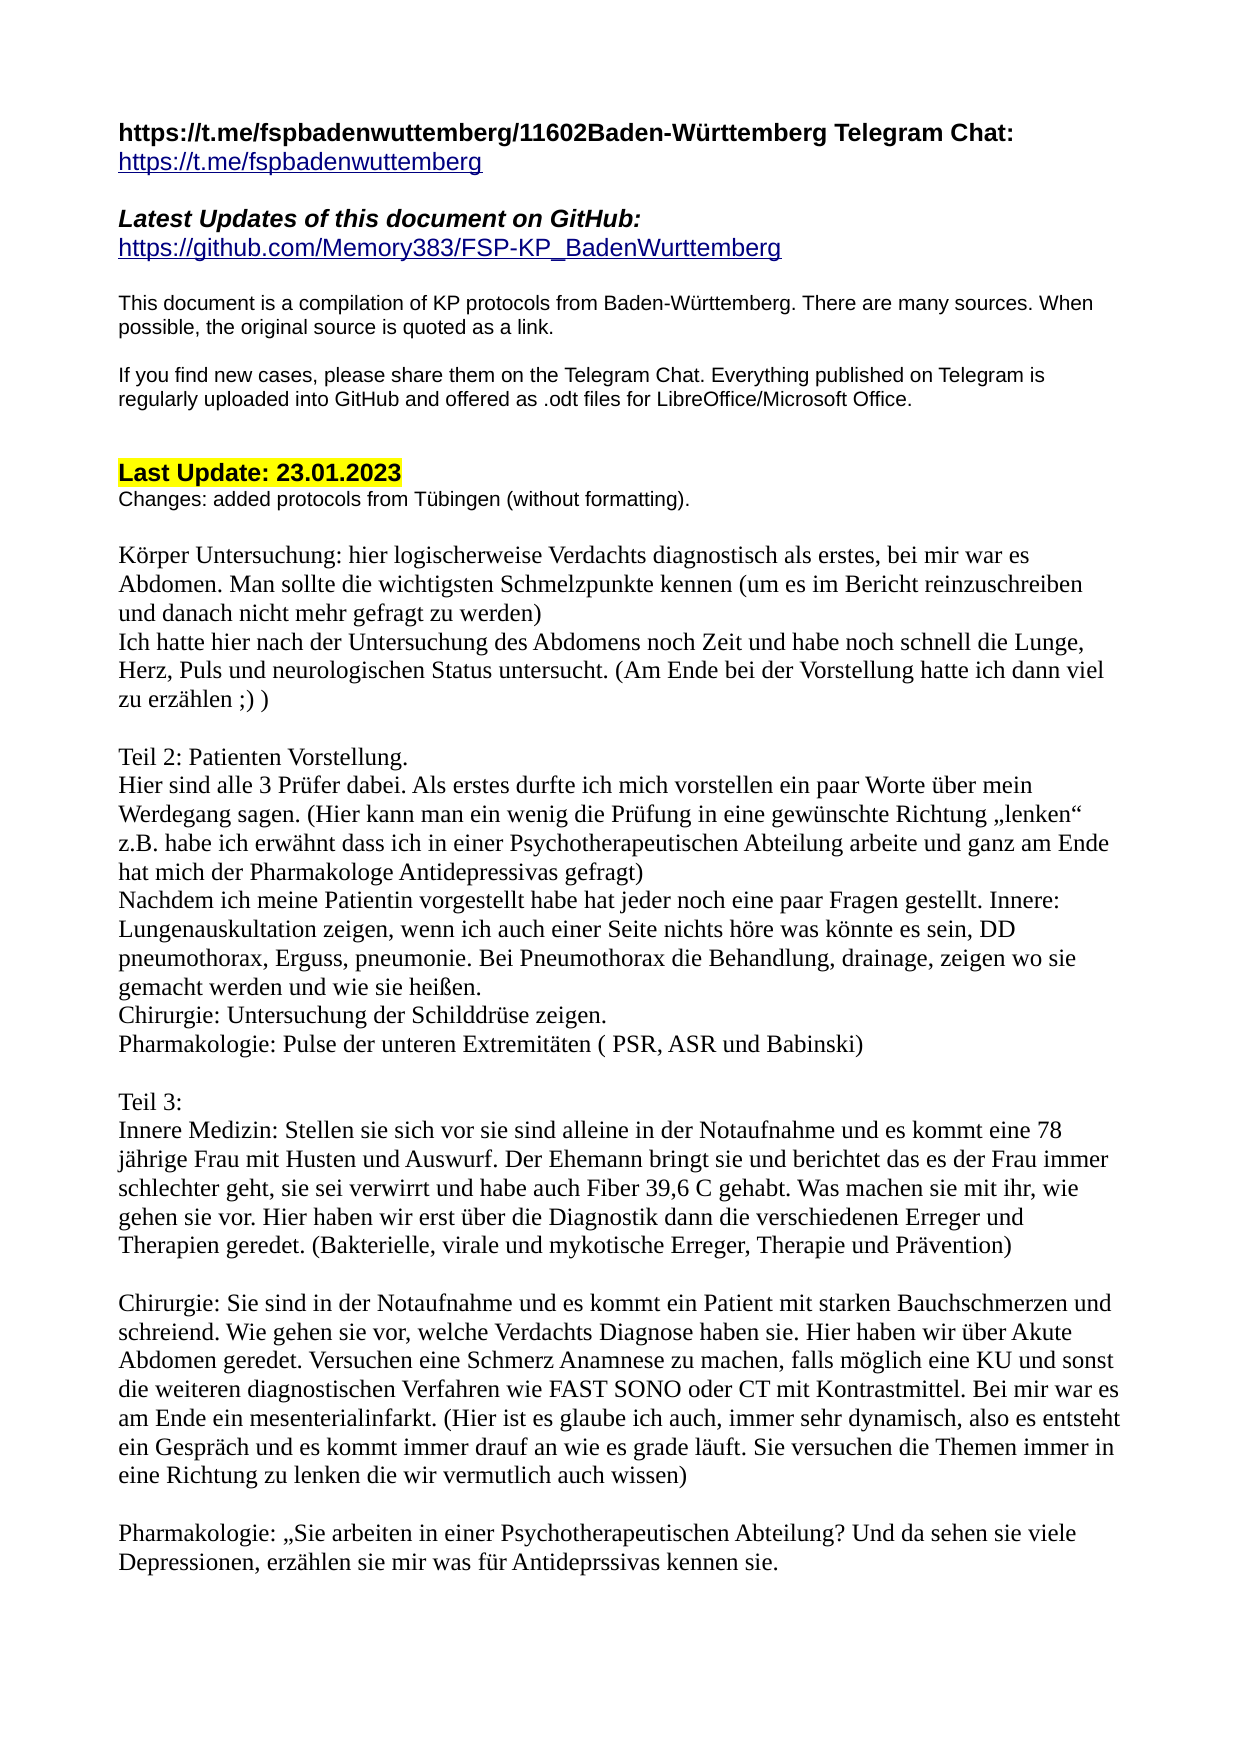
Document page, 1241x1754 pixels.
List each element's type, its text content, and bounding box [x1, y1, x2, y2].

text Nachdem ich meine Patientin vorgestellt habe hat jeder noch eine paar Fragen gestellt. Innere: Lungenauskultation zeigen, wenn ich auch einer Seite nichts höre was könnte es sein, DD pneumothorax, Erguss, pneumonie. Bei Pneumothorax die Behandlung, drainage, zeigen wo sie gemacht werden und wie sie heißen. [118, 886, 1122, 1001]
text Innere Medizin: Stellen sie sich vor sie sind alleine in der Notaufnahme und es kommt eine 78 jährige Frau mit Husten und Auswurf. Der Ehemann bringt sie und berichtet das es der Frau immer schlechter geht, sie sei verwirrt und habe auch Fiber 39,6 C gehabt. Was machen sie mit ihr, wie gehen sie vor. Hier haben wir erst über die Diagnostik dann die verschiedenen Erreger und Therapien geredet. (Bakterielle, virale und mykotische Erreger, Therapie und Prävention) [118, 1116, 1122, 1259]
text Teil 2: Patienten Vorstellung. [118, 742, 1122, 771]
text Pharmakologie: Pulse der unteren Extremitäten ( PSR, ASR und Babinski) [118, 1029, 1122, 1058]
text Körper Untersuchung: hier logischerweise Verdachts diagnostisch als erstes, bei mir war es Abdomen. Man sollte die wichtigsten Schmelzpunkte kennen (um es im Bericht reinzuschreiben und danach nicht mehr gefragt zu werden) [118, 541, 1122, 627]
text Teil 3: [118, 1087, 1122, 1116]
text Ich hatte hier nach der Untersuchung des Abdomens noch Zeit und habe noch schnell die Lunge, Herz, Puls und neurologischen Status untersucht. (Am Ende bei der Vorstellung hatte ich dann viel zu erzählen ;) ) [118, 627, 1122, 713]
text Chirurgie: Sie sind in der Notaufnahme und es kommt ein Patient mit starken Bauchschmerzen und schreiend. Wie gehen sie vor, welche Verdachts Diagnose haben sie. Hier haben wir über Akute Abdomen geredet. Versuchen eine Schmerz Anamnese zu machen, falls möglich eine KU und sonst die weiteren diagnostischen Verfahren wie FAST SONO oder CT mit Kontrastmittel. Bei mir war es am Ende ein mesenterialinfarkt. (Hier ist es glaube ich auch, immer sehr dynamisch, also es entsteht ein Gespräch und es kommt immer drauf an wie es grade läuft. Sie versuchen die Themen immer in eine Richtung zu lenken die wir vermutlich auch wissen) [118, 1288, 1122, 1489]
text Hier sind alle 3 Prüfer dabei. Als erstes durfte ich mich vorstellen ein paar Worte über mein Werdegang sagen. (Hier kann man ein wenig die Prüfung in eine gewünschte Richtung „lenken“ z.B. habe ich erwähnt dass ich in einer Psychotherapeutischen Abteilung arbeite und ganz am Ende hat mich der Pharmakologe Antidepressivas gefragt) [118, 771, 1122, 886]
text Chirurgie: Untersuchung der Schilddrüse zeigen. [118, 1001, 1122, 1029]
text Pharmakologie: „Sie arbeiten in einer Psychotherapeutischen Abteilung? Und da sehen sie viele Depressionen, erzählen sie mir was für Antideprssivas kennen sie. [118, 1518, 1122, 1576]
